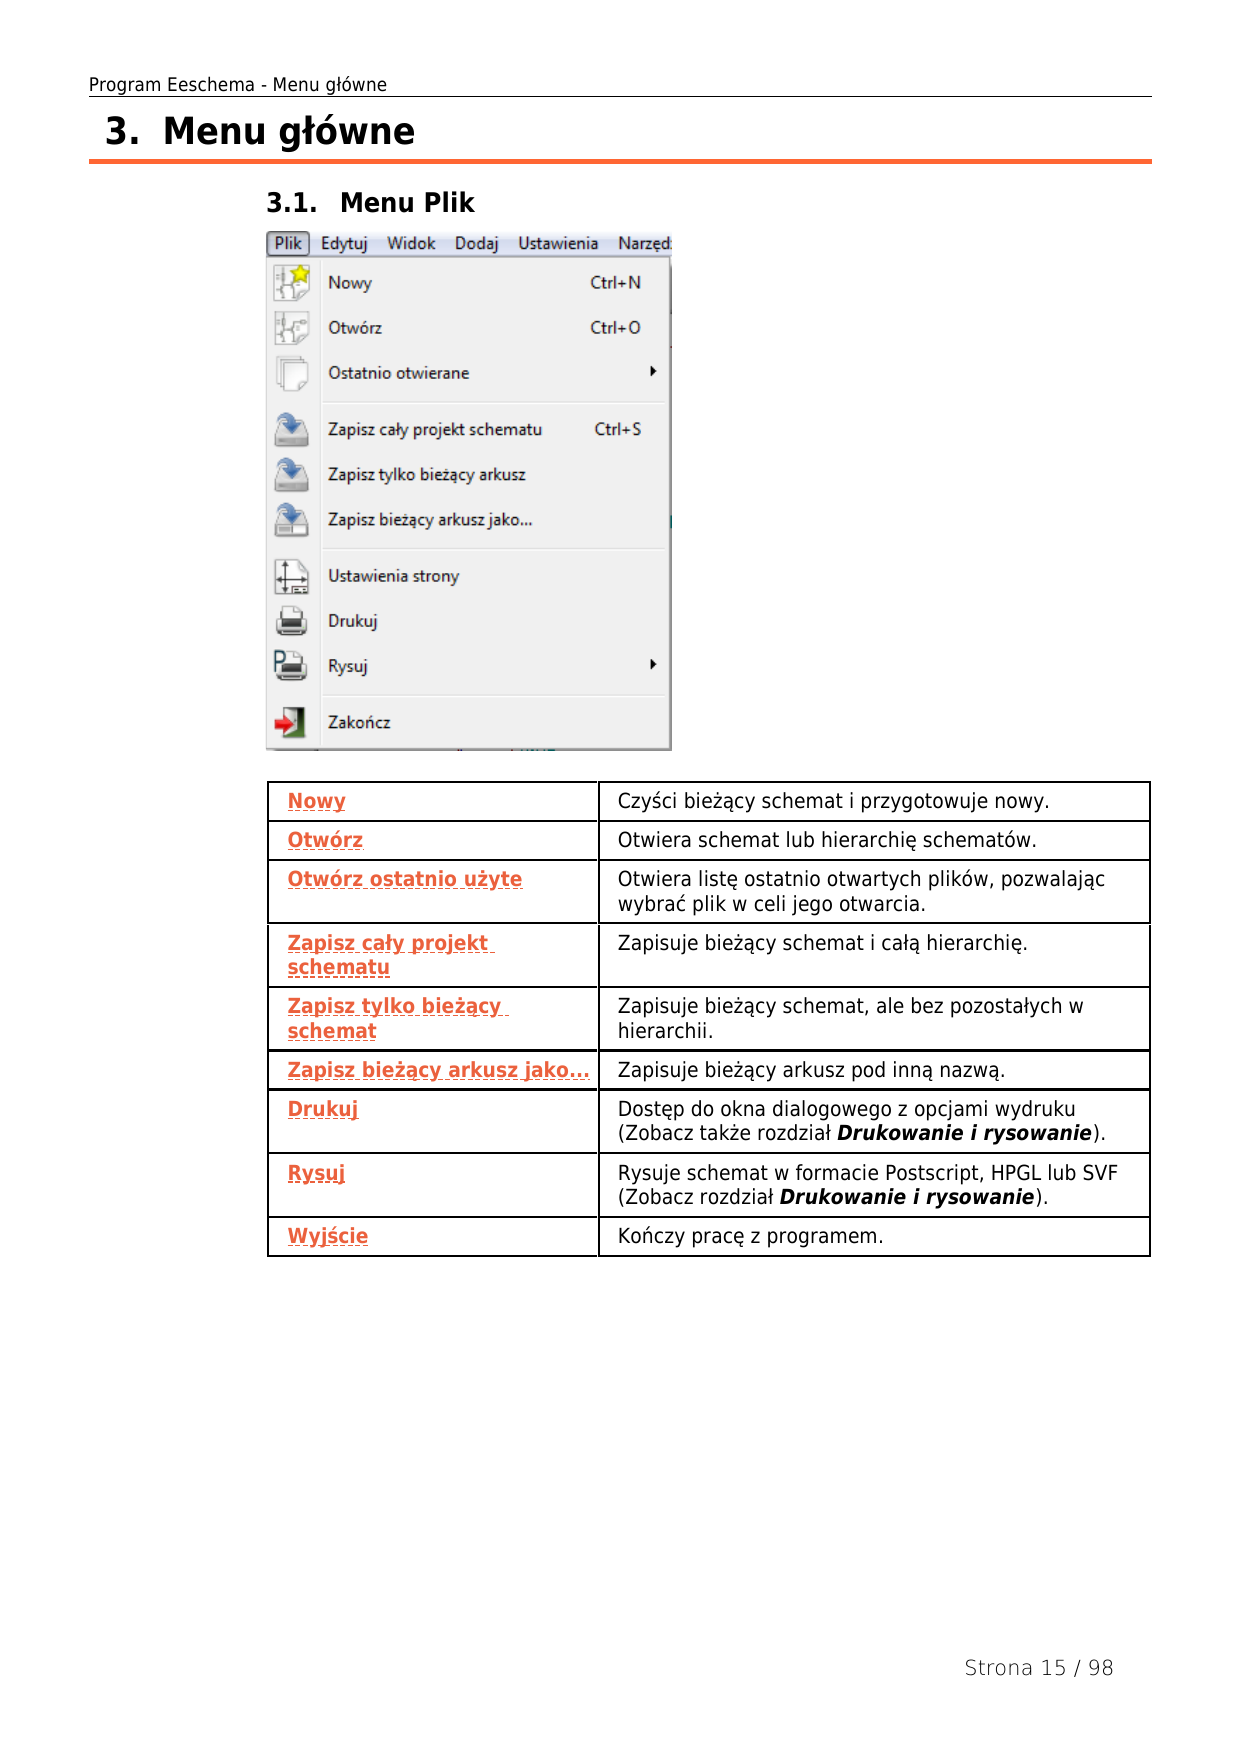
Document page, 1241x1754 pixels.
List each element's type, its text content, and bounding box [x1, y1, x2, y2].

table_cell Rysuj [269, 1154, 597, 1216]
table_cell Otwiera schemat lub hierarchię schematów. [600, 822, 1149, 859]
table_cell Zapisuje bieżący schemat, ale bez pozostałych w hierarchii. [600, 988, 1149, 1049]
table_cell Zapisz bieżący arkusz jako... [269, 1052, 597, 1088]
picture [265, 231, 672, 751]
subtitle Menu główne [88, 103, 1152, 164]
table_cell Kończy pracę z programem. [600, 1218, 1149, 1255]
table_header Nowy [269, 783, 597, 820]
table_cell Otwórz [269, 822, 597, 859]
table_cell Zapisuje bieżący arkusz pod inną nazwą. [600, 1052, 1149, 1088]
table_cell Otwiera listę ostatnio otwartych plików, pozwalając wybrać plik w celi jego otwarcia. [600, 861, 1149, 922]
table_header Czyści bieżący schemat i przygotowuje nowy. [600, 783, 1149, 820]
table_cell Zapisz cały projekt schematu [269, 925, 597, 986]
subtitle Menu Plik [266, 188, 1152, 219]
table_cell Drukuj [269, 1091, 597, 1152]
table_cell Zapisz tylko bieżący schemat [269, 988, 597, 1049]
table_cell Dostęp do okna dialogowego z opcjami wydruku (Zobacz także rozdział Drukowanie i rysowanie). [600, 1091, 1149, 1152]
table_cell Otwórz ostatnio użyte [269, 861, 597, 922]
table_cell Rysuje schemat w formacie Postscript, HPGL lub SVF (Zobacz rozdział Drukowanie i rysowanie). [600, 1154, 1149, 1216]
table_cell Wyjście [269, 1218, 597, 1255]
table_cell Zapisuje bieżący schemat i całą hierarchię. [600, 925, 1149, 986]
